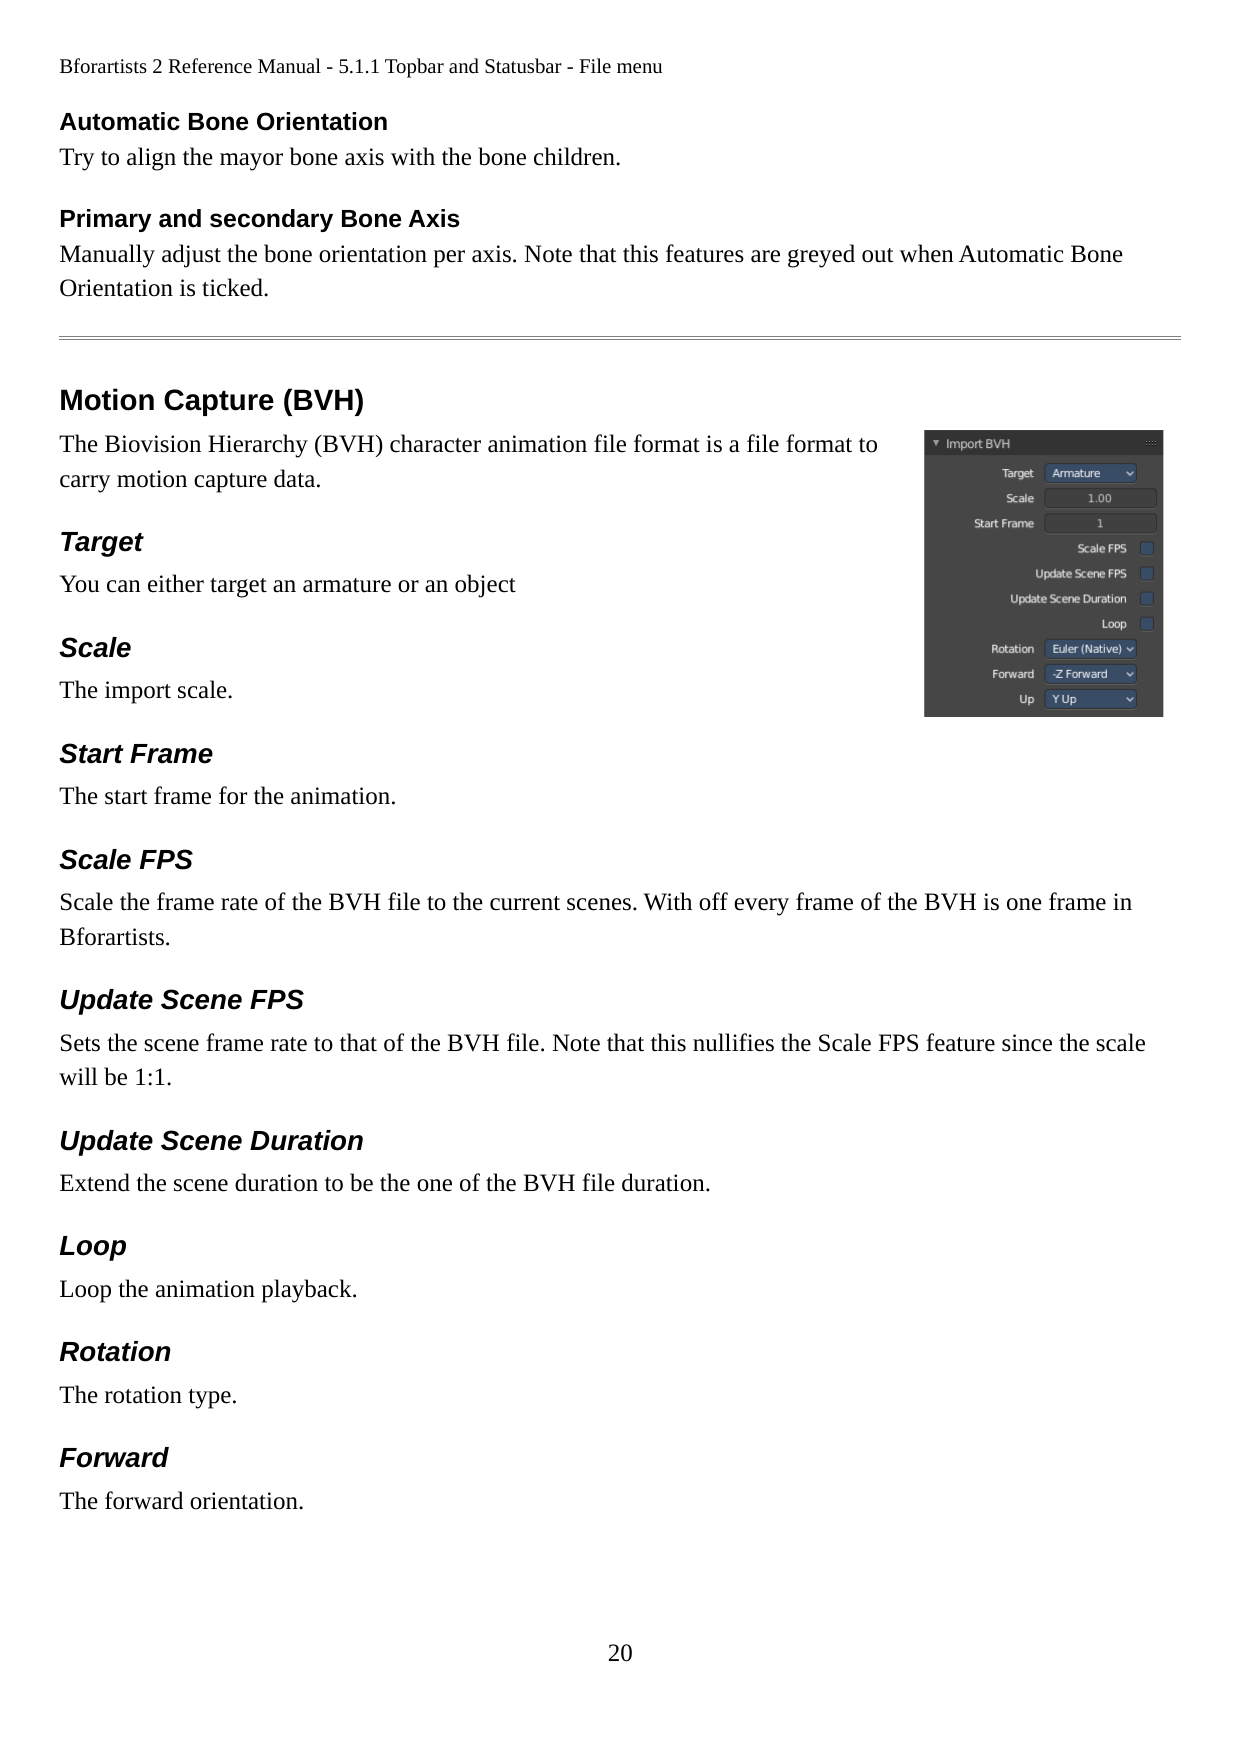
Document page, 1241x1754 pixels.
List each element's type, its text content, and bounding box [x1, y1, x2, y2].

text Loop the animation playback. [59, 1274, 1181, 1303]
subtitle Rotation [59, 1336, 1181, 1368]
subtitle Primary and secondary Bone Axis [59, 204, 1181, 232]
subtitle Target [59, 525, 924, 557]
text The forward orientation. [59, 1486, 1181, 1515]
subtitle [1164, 525, 1181, 557]
subtitle Scale FPS [59, 843, 1181, 875]
subtitle Update Scene Duration [59, 1124, 1181, 1156]
text [1164, 676, 1181, 704]
subtitle Update Scene FPS [59, 983, 1181, 1015]
text The rotation type. [59, 1380, 1181, 1409]
subtitle Automatic Bone Orientation [59, 107, 1181, 136]
text The Biovision Hierarchy (BVH) character animation file format is a file format to carry motion capture data. [59, 429, 1181, 492]
text The import scale. [59, 676, 924, 704]
text Extend the scene duration to be the one of the BVH file duration. [59, 1168, 1181, 1197]
subtitle Forward [59, 1442, 1181, 1473]
subtitle Loop [59, 1230, 1181, 1262]
text Manually adjust the bone orientation per axis. Note that this features are greyed out when Automatic Bone Orientation is ticked. [59, 239, 1181, 302]
text The start frame for the animation. [59, 781, 1181, 810]
picture [924, 430, 1164, 717]
text Try to align the mayor bone axis with the bone children. [59, 142, 1181, 171]
subtitle Motion Capture (BVH) [59, 383, 1181, 417]
text Scale the frame rate of the BVH file to the current scenes. With off every frame of the BVH is one frame in Bforartists. [59, 887, 1181, 951]
subtitle Start Frame [59, 737, 1181, 769]
text Sets the scene frame rate to that of the BVH file. Note that this nullifies the Scale FPS feature since the scale will be 1:1. [59, 1028, 1181, 1091]
text You can either target an armature or an object [59, 569, 924, 598]
subtitle Scale [59, 631, 924, 663]
subtitle [1164, 631, 1181, 663]
